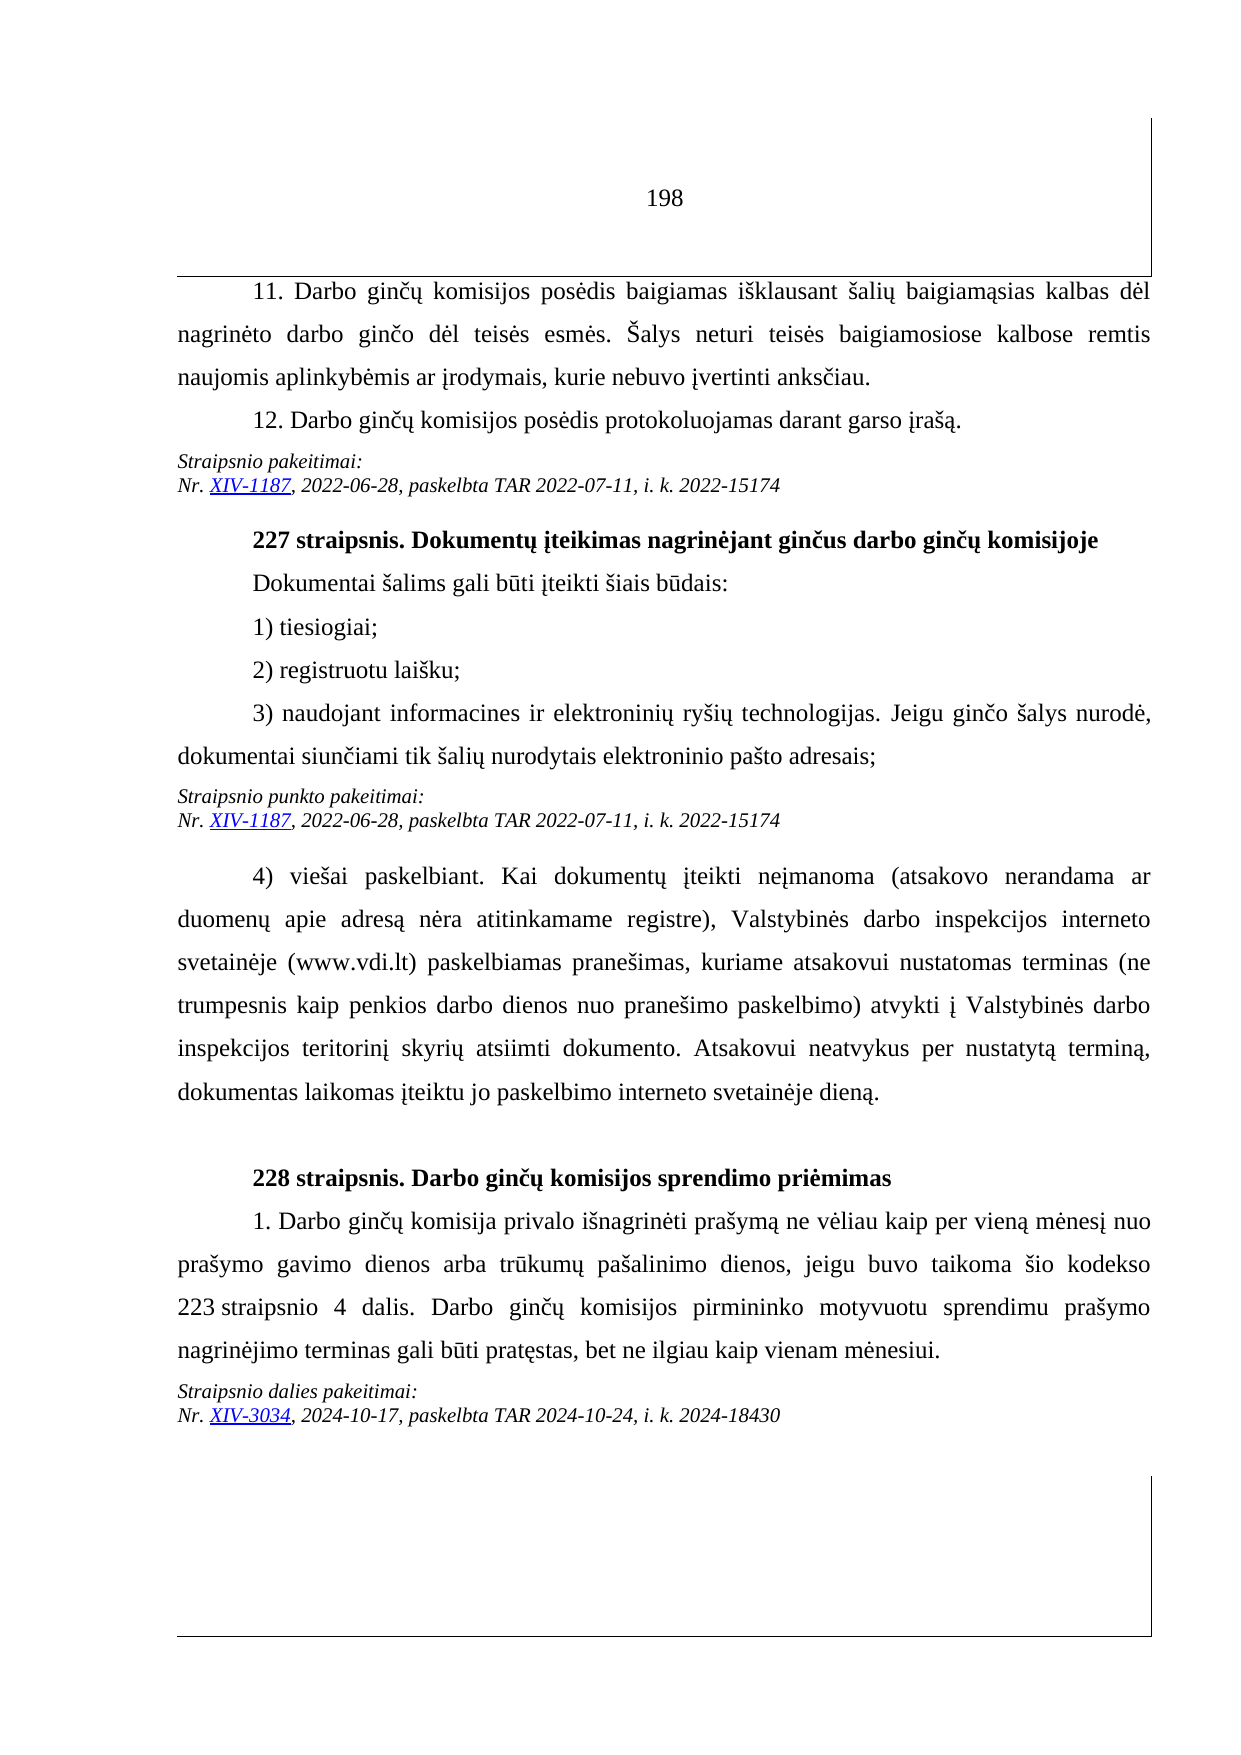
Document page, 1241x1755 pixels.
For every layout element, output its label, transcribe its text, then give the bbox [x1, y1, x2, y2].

text Straipsnio punkto pakeitimai: [177, 784, 1152, 808]
text Nr. XIV-3034, 2024-10-17, paskelbta TAR 2024-10-24, i. k. 2024-18430 [177, 1403, 1152, 1427]
subtitle 227 straipsnis. Dokumentų įteikimas nagrinėjant ginčus darbo ginčų komisijoje [177, 525, 1152, 554]
text Straipsnio pakeitimai: [177, 448, 1152, 473]
subtitle 228 straipsnis. Darbo ginčų komisijos sprendimo priėmimas [177, 1163, 1152, 1192]
text 2) registruotu laišku; [177, 655, 1152, 683]
text Dokumentai šalims gali būti įteikti šiais būdais: [177, 568, 1152, 597]
text 4) viešai paskelbiant. Kai dokumentų įteikti neįmanoma (atsakovo nerandama ar duomenų apie adresą nėra atitinkamame registre), Valstybinės darbo inspekcijos interneto svetainėje (www.vdi.lt) paskelbiamas pranešimas, kuriame atsakovui nustatomas terminas (ne trumpesnis kaip penkios darbo dienos nuo pranešimo paskelbimo) atvykti į Valstybinės darbo inspekcijos teritorinį skyrių atsiimti dokumento. Atsakovui neatvykus per nustatytą terminą, dokumentas laikomas įteiktu jo paskelbimo interneto svetainėje dieną. [177, 861, 1152, 1105]
text 3) naudojant informacines ir elektroninių ryšių technologijas. Jeigu ginčo šalys nurodė, dokumentai siunčiami tik šalių nurodytais elektroninio pašto adresais; [177, 698, 1152, 770]
text 11. Darbo ginčų komisijos posėdis baigiamas išklausant šalių baigiamąsias kalbas dėl nagrinėto darbo ginčo dėl teisės esmės. Šalys neturi teisės baigiamosiose kalbose remtis naujomis aplinkybėmis ar įrodymais, kurie nebuvo įvertinti anksčiau. [177, 276, 1152, 391]
text 1) tiesiogiai; [177, 612, 1152, 640]
text 12. Darbo ginčų komisijos posėdis protokoluojamas darant garso įrašą. [177, 405, 1152, 434]
text Nr. XIV-1187, 2022-06-28, paskelbta TAR 2022-07-11, i. k. 2022-15174 [177, 808, 1152, 832]
text Straipsnio dalies pakeitimai: [177, 1378, 1152, 1403]
text Nr. XIV-1187, 2022-06-28, paskelbta TAR 2022-07-11, i. k. 2022-15174 [177, 473, 1152, 497]
text 1. Darbo ginčų komisija privalo išnagrinėti prašymą ne vėliau kaip per vieną mėnesį nuo prašymo gavimo dienos arba trūkumų pašalinimo dienos, jeigu buvo taikoma šio kodekso 223 straipsnio 4 dalis. Darbo ginčų komisijos pirmininko motyvuotu sprendimu prašymo nagrinėjimo terminas gali būti pratęstas, bet ne ilgiau kaip vienam mėnesiui. [177, 1206, 1152, 1364]
